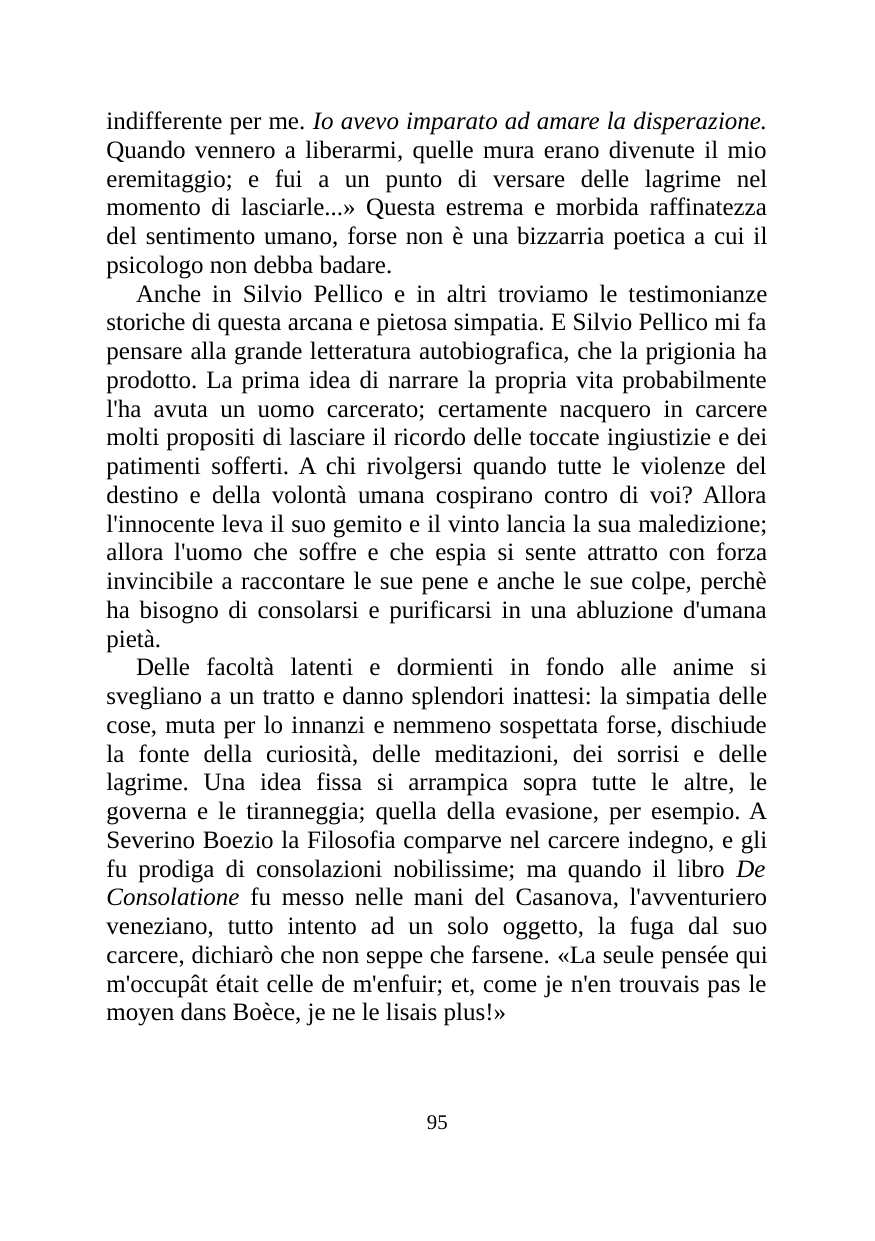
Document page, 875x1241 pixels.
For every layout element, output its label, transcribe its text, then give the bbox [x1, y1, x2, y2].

text indifferente per me. Io avevo imparato ad amare la disperazione. Quando vennero a liberarmi, quelle mura erano divenute il mio eremitaggio; e fui a un punto di versare delle lagrime nel momento di lasciarle...» Questa estrema e morbida raffinatezza del sentimento umano, forse non è una bizzarria poetica a cui il psicologo non debba badare. [106, 106, 768, 279]
text Delle facoltà latenti e dormienti in fondo alle anime si svegliano a un tratto e danno splendori inattesi: la simpatia delle cose, muta per lo innanzi e nemmeno sospettata forse, dischiude la fonte della curiosità, delle meditazioni, dei sorrisi e delle lagrime. Una idea fissa si arrampica sopra tutte le altre, le governa e le tiranneggia; quella della evasione, per esempio. A Severino Boezio la Filosofia comparve nel carcere indegno, e gli fu prodiga di consolazioni nobilissime; ma quando il libro De Consolatione fu messo nelle mani del Casanova, l'avventuriero veneziano, tutto intento ad un solo oggetto, la fuga dal suo carcere, dichiarò che non seppe che farsene. «La seule pensée qui m'occupât était celle de m'enfuir; et, come je n'en trouvais pas le moyen dans Boèce, je ne le lisais plus!» [106, 652, 768, 1026]
text Anche in Silvio Pellico e in altri troviamo le testimonianze storiche di questa arcana e pietosa simpatia. E Silvio Pellico mi fa pensare alla grande letteratura autobiografica, che la prigionia ha prodotto. La prima idea di narrare la propria vita probabilmente l'ha avuta un uomo carcerato; certamente nacquero in carcere molti propositi di lasciare il ricordo delle toccate ingiustizie e dei patimenti sofferti. A chi rivolgersi quando tutte le violenze del destino e della volontà umana cospirano contro di voi? Allora l'innocente leva il suo gemito e il vinto lancia la sua maledizione; allora l'uomo che soffre e che espia si sente attratto con forza invincibile a raccontare le sue pene e anche le sue colpe, perchè ha bisogno di consolarsi e purificarsi in una abluzione d'umana pietà. [106, 279, 768, 652]
